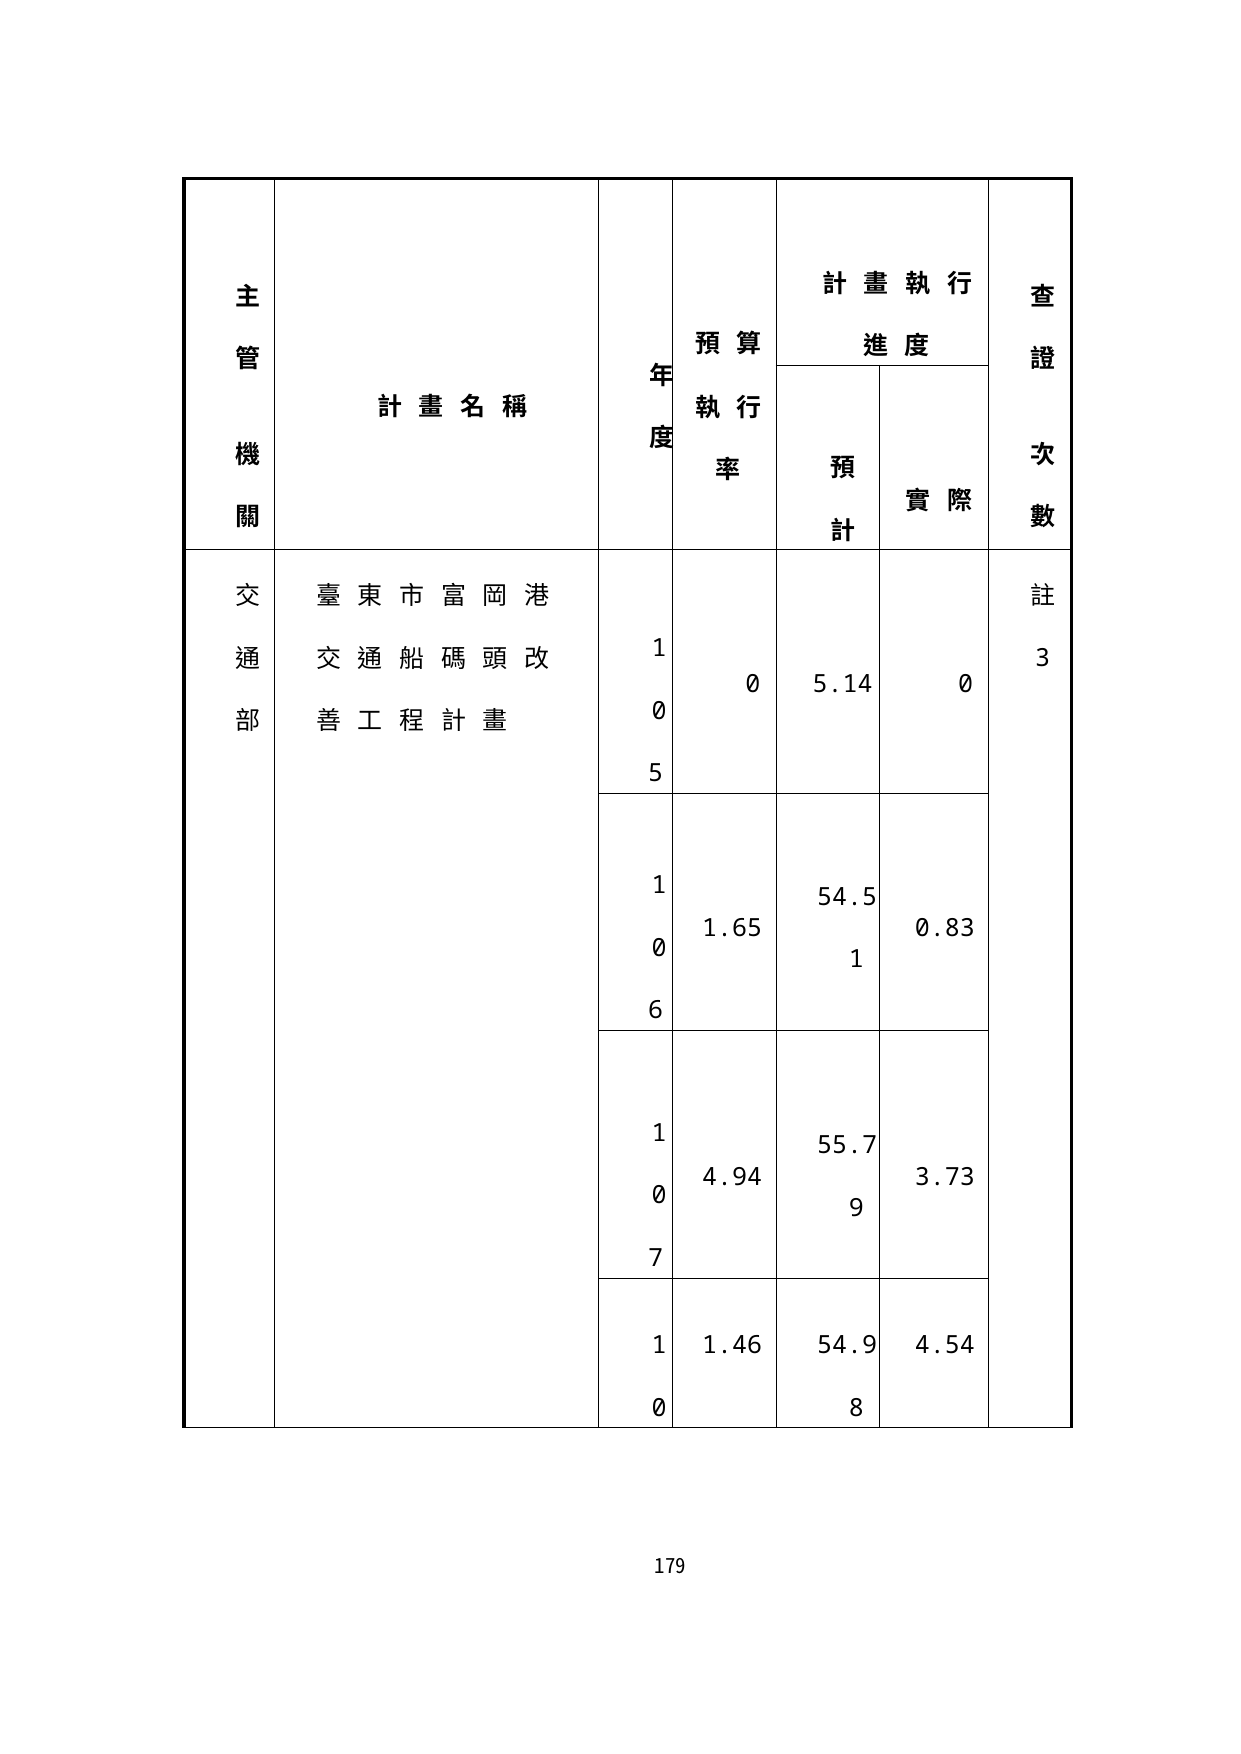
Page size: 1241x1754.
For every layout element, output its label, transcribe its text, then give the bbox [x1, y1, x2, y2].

table_cell 4.94 [673, 1031, 776, 1278]
table_cell 54.51 [777, 794, 879, 1030]
table_cell 1.46 [673, 1279, 776, 1427]
table_cell 0.83 [880, 794, 988, 1030]
table_cell 臺東市富岡港交通船碼頭改善工程計畫 [275, 550, 598, 1427]
table_cell 54.98 [777, 1279, 879, 1427]
table_cell 1.65 [673, 794, 776, 1030]
table_cell 105 [599, 550, 672, 793]
table_cell 預計 [777, 366, 879, 549]
table_header 查證 次數 [989, 180, 1070, 549]
table_cell 4.54 [880, 1279, 988, 1427]
table_header 預算 執行率 [673, 180, 776, 549]
table_cell 註3 [989, 550, 1070, 1427]
table_cell 55.79 [777, 1031, 879, 1278]
table_header 計畫名稱 [275, 180, 598, 549]
table_header 主管 機關 [186, 180, 274, 549]
table_cell 5.14 [777, 550, 879, 793]
table_cell 0 [880, 550, 988, 793]
table_cell 107 [599, 1031, 672, 1278]
table_header 年度 [599, 180, 672, 549]
table_cell 10 [599, 1279, 672, 1427]
table_cell 0 [673, 550, 776, 793]
table_cell 3.73 [880, 1031, 988, 1278]
table_cell 106 [599, 794, 672, 1030]
table_cell 實際 [880, 366, 988, 549]
table_cell 交通部 [186, 550, 274, 1427]
table_header 計畫執行進度 [777, 180, 988, 365]
